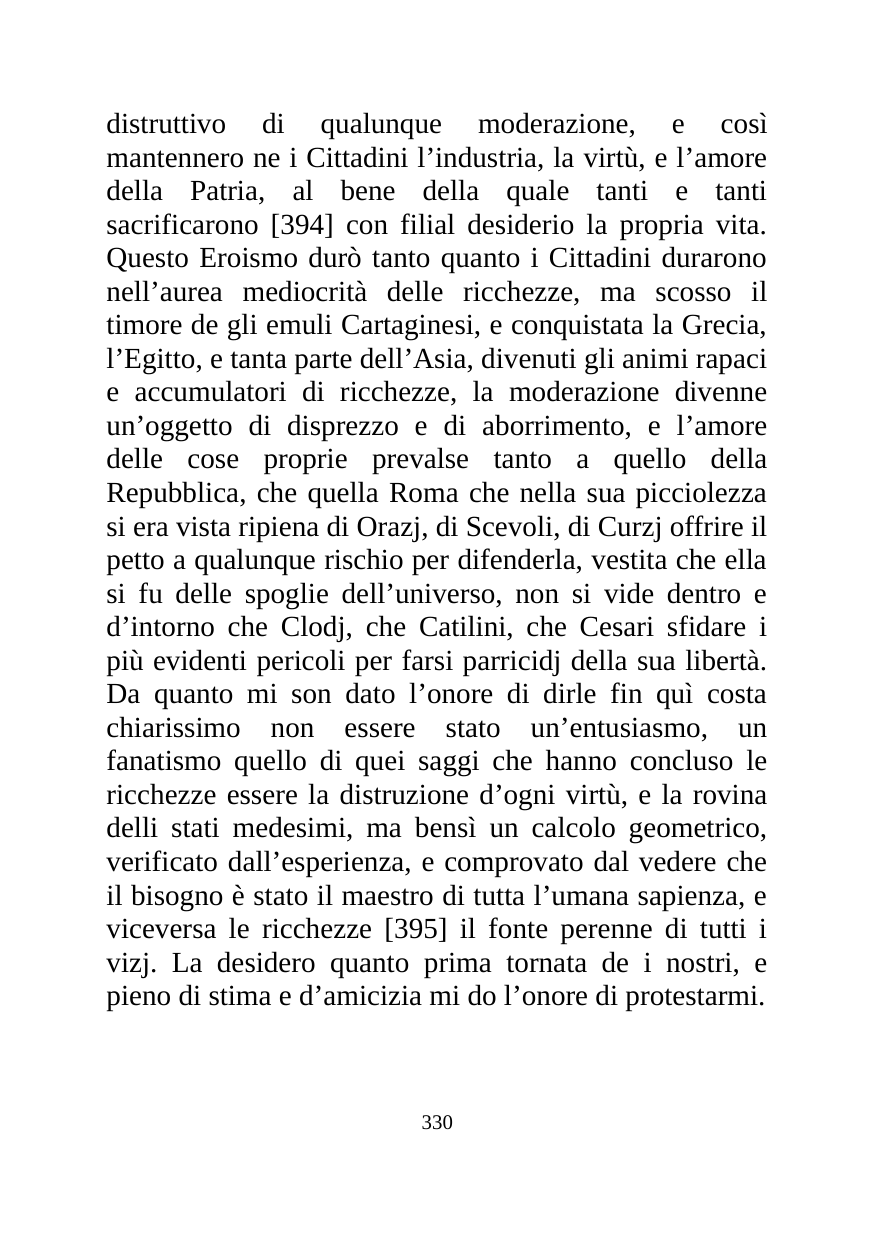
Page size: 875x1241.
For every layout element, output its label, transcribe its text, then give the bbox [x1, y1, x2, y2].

text distruttivo di qualunque moderazione, e così mantennero ne i Cittadini l’industria, la virtù, e l’amore della Patria, al bene della quale tanti e tanti sacrificarono [394] con filial desiderio la propria vita. Questo Eroismo durò tanto quanto i Cittadini durarono nell’aurea mediocrità delle ricchezze, ma scosso il timore de gli emuli Cartaginesi, e conquistata la Grecia, l’Egitto, e tanta parte dell’Asia, divenuti gli animi rapaci e accumulatori di ricchezze, la moderazione divenne un’oggetto di disprezzo e di aborrimento, e l’amore delle cose proprie prevalse tanto a quello della Repubblica, che quella Roma che nella sua picciolezza si era vista ripiena di Orazj, di Scevoli, di Curzj offrire il petto a qualunque rischio per difenderla, vestita che ella si fu delle spoglie dell’universo, non si vide dentro e d’intorno che Clodj, che Catilini, che Cesari sfidare i più evidenti pericoli per farsi parricidj della sua libertà. Da quanto mi son dato l’onore di dirle fin quì costa chiarissimo non essere stato un’entusiasmo, un fanatismo quello di quei saggi che hanno concluso le ricchezze essere la distruzione d’ogni virtù, e la rovina delli stati medesimi, ma bensì un calcolo geometrico, verificato dall’esperienza, e comprovato dal vedere che il bisogno è stato il maestro di tutta l’umana sapienza, e viceversa le ricchezze [395] il fonte perenne di tutti i vizj. La desidero quanto prima tornata de i nostri, e pieno di stima e d’amicizia mi do l’onore di protestarmi. [106, 106, 768, 1012]
